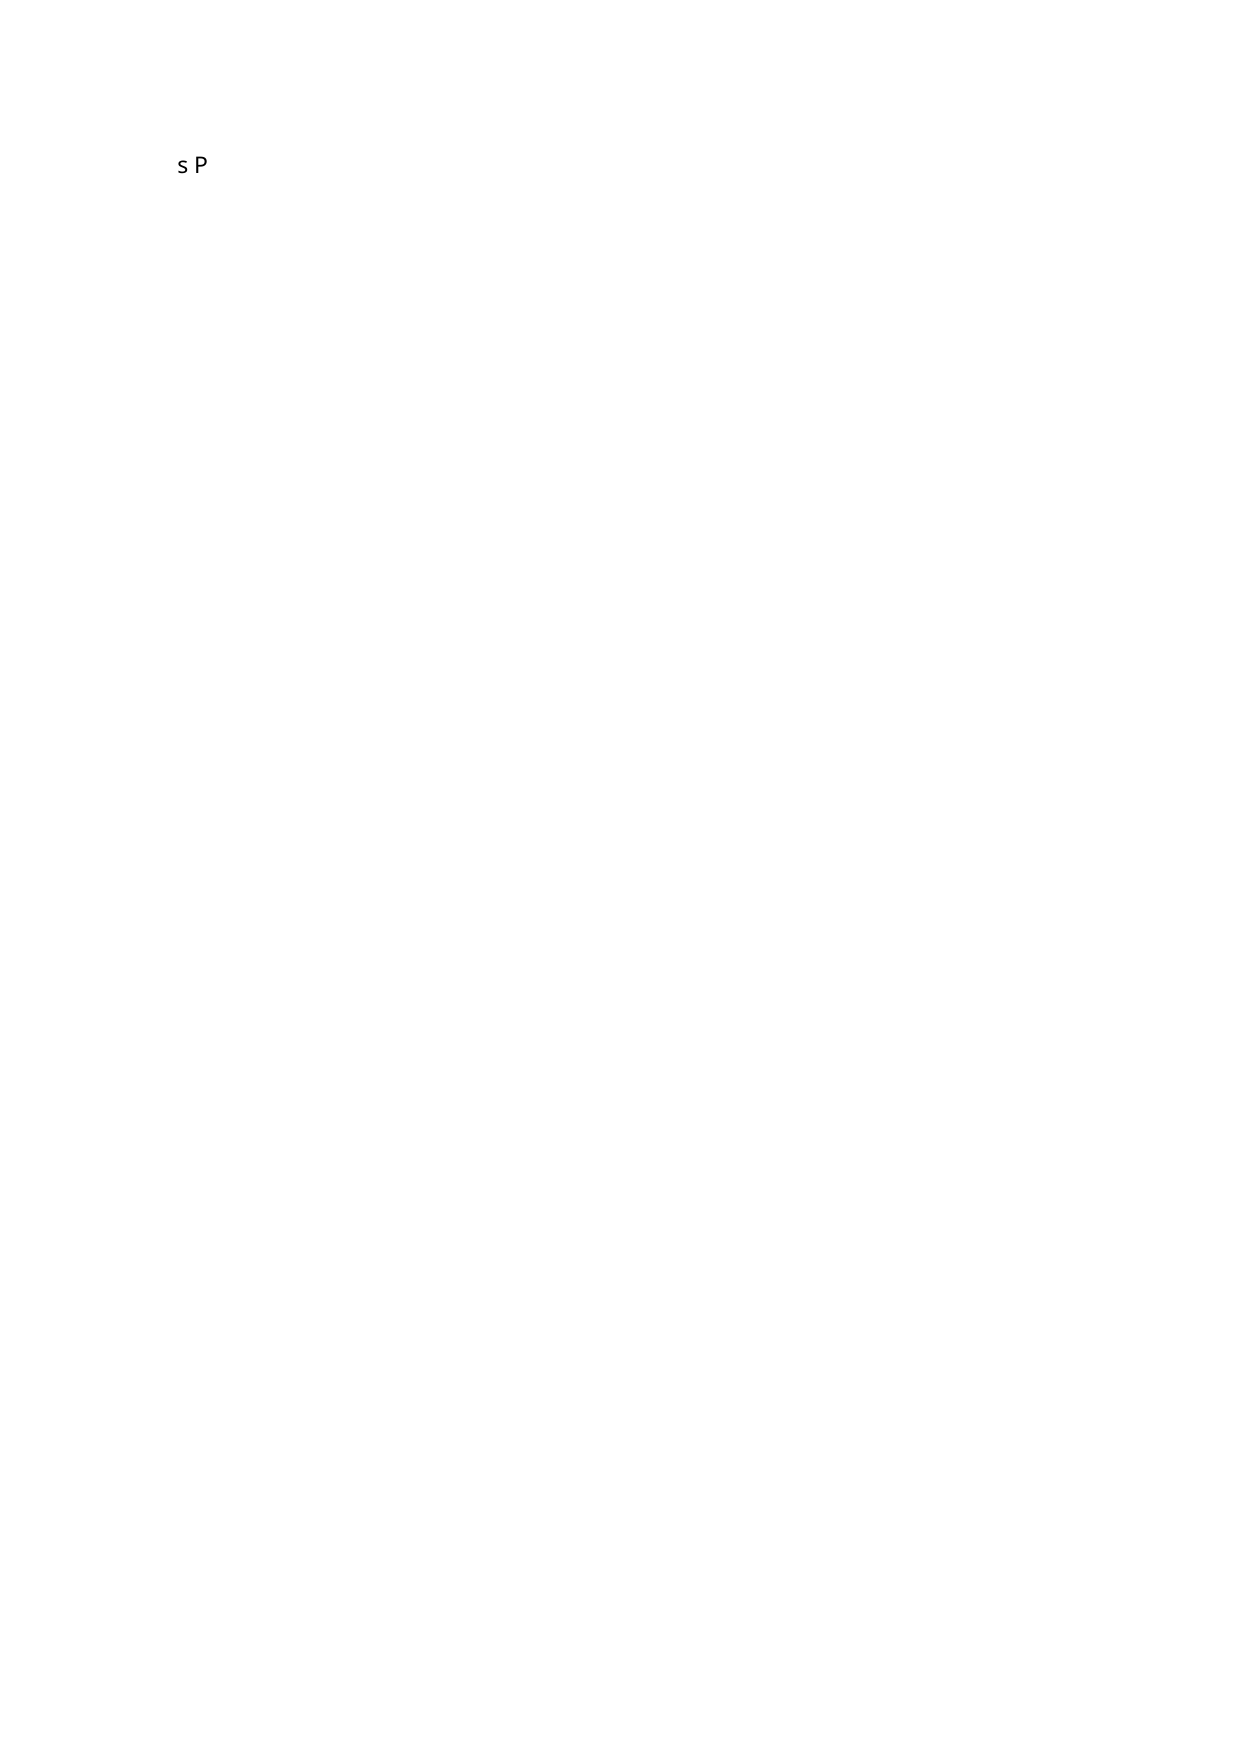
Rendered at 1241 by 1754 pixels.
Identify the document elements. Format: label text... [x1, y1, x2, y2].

text s P [177, 149, 1063, 181]
